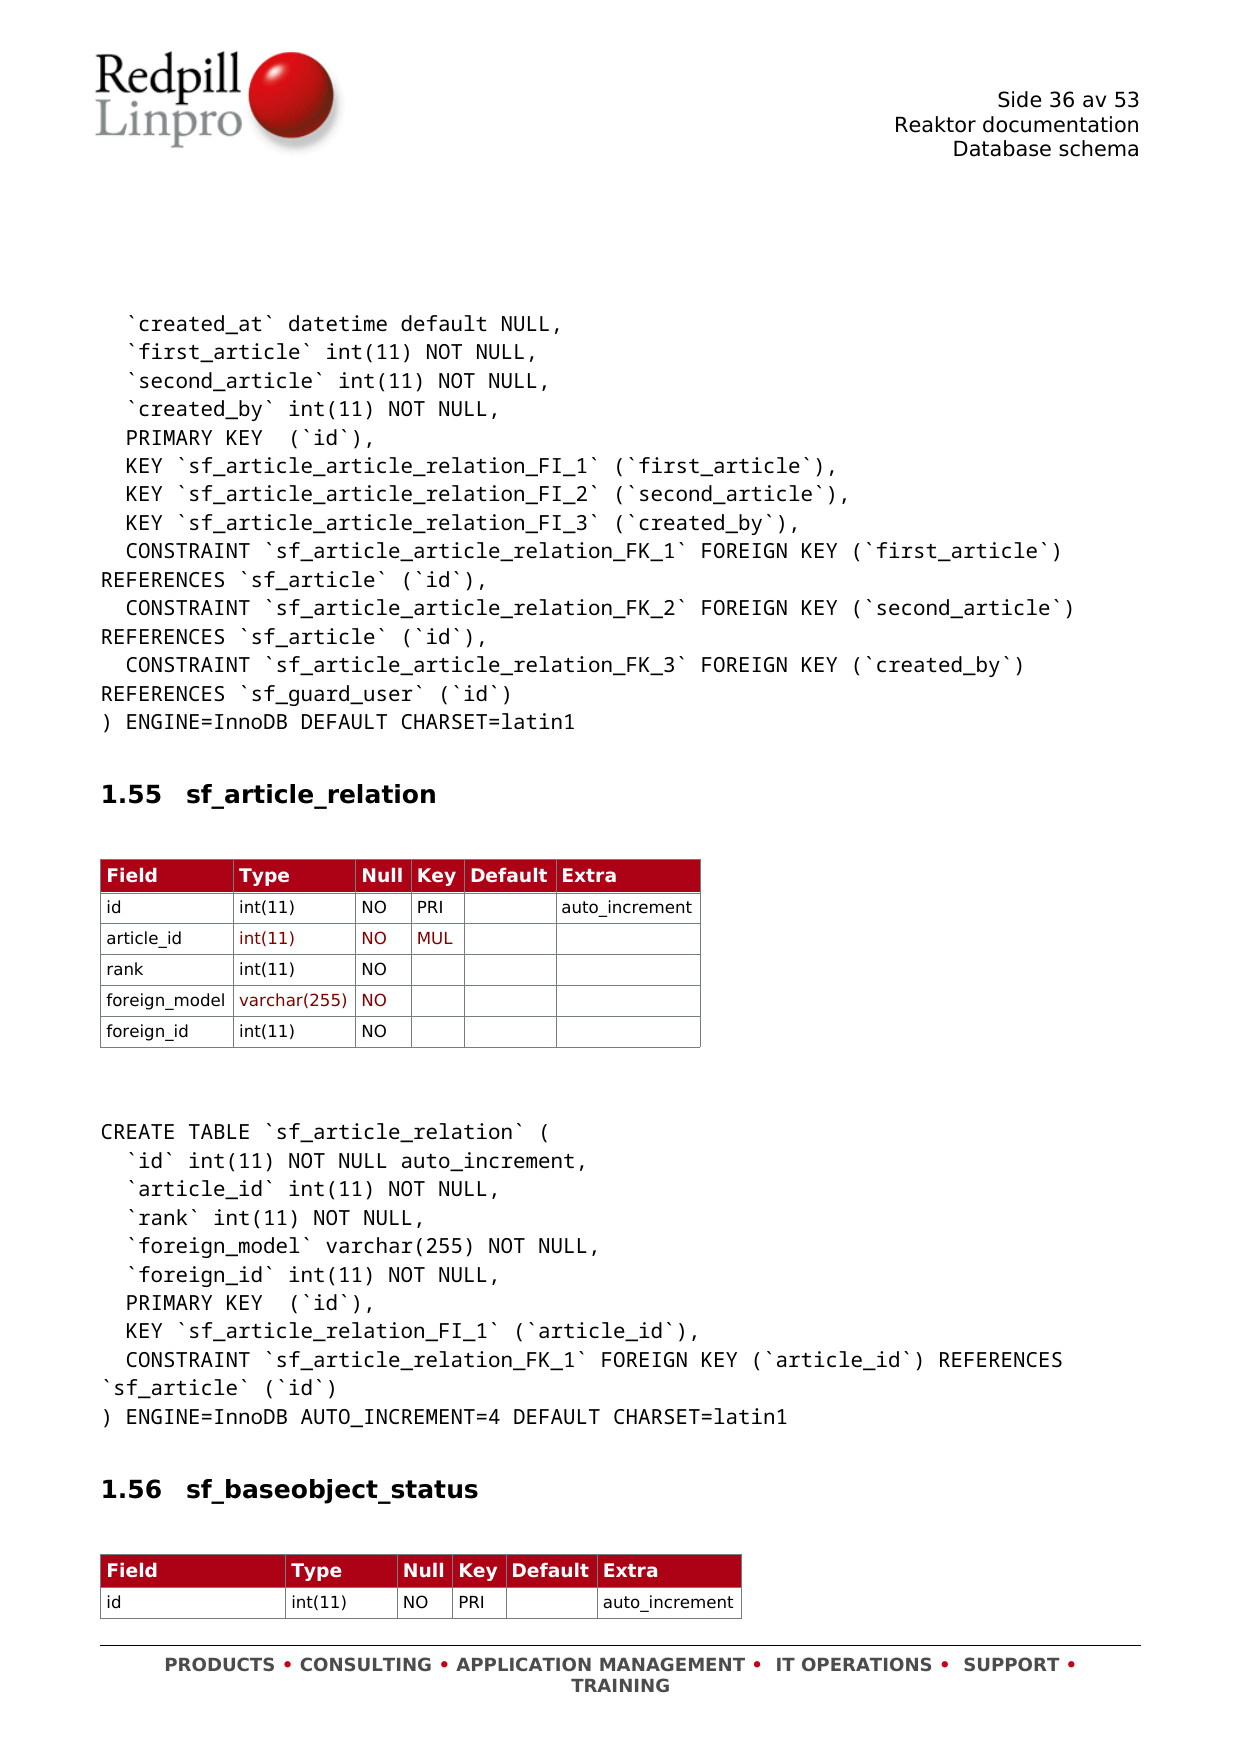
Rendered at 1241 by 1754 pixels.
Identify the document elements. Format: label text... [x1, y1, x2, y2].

table_cell [412, 955, 464, 985]
table_header Default [465, 860, 556, 892]
subtitle sf_baseobject_status [100, 1475, 1140, 1504]
text PRIMARY KEY (`id`), [100, 1288, 1140, 1317]
table_cell NO [356, 924, 411, 954]
table_cell NO [398, 1588, 452, 1618]
text `article_id` int(11) NOT NULL, [100, 1174, 1140, 1203]
text KEY `sf_article_article_relation_FI_1` (`first_article`), [100, 451, 1140, 479]
table_header Default [507, 1555, 597, 1587]
table_cell [557, 955, 700, 985]
table_cell [465, 1017, 556, 1047]
table_cell auto_increment [598, 1588, 741, 1618]
table_cell id [101, 894, 233, 923]
text ) ENGINE=InnoDB DEFAULT CHARSET=latin1 [100, 707, 1140, 736]
table_cell PRI [412, 894, 464, 923]
table_cell [465, 955, 556, 985]
subtitle sf_article_relation [100, 781, 1140, 810]
picture [84, 38, 346, 160]
text KEY `sf_article_article_relation_FI_3` (`created_by`), [100, 508, 1140, 536]
text CREATE TABLE `sf_article_relation` ( [100, 1117, 1140, 1146]
text PRIMARY KEY (`id`), [100, 423, 1140, 451]
table_cell NO [356, 1017, 411, 1047]
table_header Type [286, 1555, 397, 1587]
table_cell [557, 1017, 700, 1047]
table_cell NO [356, 986, 411, 1016]
table_cell NO [356, 894, 411, 923]
table_cell [412, 986, 464, 1016]
text `first_article` int(11) NOT NULL, [100, 337, 1140, 366]
text CONSTRAINT `sf_article_article_relation_FK_3` FOREIGN KEY (`created_by`) REFERENCES `sf_guard_user` (`id`) [100, 650, 1140, 707]
table_cell varchar(255) [234, 986, 355, 1016]
table_cell [557, 924, 700, 954]
table_header Field [101, 860, 233, 892]
table_header Key [453, 1555, 506, 1587]
table_cell id [101, 1588, 285, 1618]
text CONSTRAINT `sf_article_relation_FK_1` FOREIGN KEY (`article_id`) REFERENCES `sf_article` (`id`) [100, 1345, 1140, 1402]
table_cell int(11) [234, 924, 355, 954]
table_header Field [101, 1555, 285, 1587]
text KEY `sf_article_relation_FI_1` (`article_id`), [100, 1317, 1140, 1345]
table_header Null [398, 1555, 452, 1587]
table_cell MUL [412, 924, 464, 954]
table_cell NO [356, 955, 411, 985]
table_cell int(11) [234, 1017, 355, 1047]
table_cell int(11) [234, 894, 355, 923]
table_header Null [356, 860, 411, 892]
table_header Extra [598, 1555, 741, 1587]
table_cell int(11) [234, 955, 355, 985]
table_cell [507, 1588, 597, 1618]
text `rank` int(11) NOT NULL, [100, 1203, 1140, 1231]
table_header Type [234, 860, 355, 892]
text CONSTRAINT `sf_article_article_relation_FK_1` FOREIGN KEY (`first_article`) REFERENCES `sf_article` (`id`), [100, 536, 1140, 593]
table_cell rank [101, 955, 233, 985]
table_cell [557, 986, 700, 1016]
text CONSTRAINT `sf_article_article_relation_FK_2` FOREIGN KEY (`second_article`) REFERENCES `sf_article` (`id`), [100, 593, 1140, 650]
text KEY `sf_article_article_relation_FI_2` (`second_article`), [100, 479, 1140, 508]
text `foreign_model` varchar(255) NOT NULL, [100, 1231, 1140, 1260]
table_cell foreign_model [101, 986, 233, 1016]
text `foreign_id` int(11) NOT NULL, [100, 1260, 1140, 1288]
table_header Key [412, 860, 464, 892]
text `id` int(11) NOT NULL auto_increment, [100, 1146, 1140, 1174]
table_cell [465, 894, 556, 923]
text `created_at` datetime default NULL, [100, 309, 1140, 337]
text `second_article` int(11) NOT NULL, [100, 366, 1140, 394]
table_cell auto_increment [557, 894, 700, 923]
table_cell foreign_id [101, 1017, 233, 1047]
table_cell [465, 986, 556, 1016]
text `created_by` int(11) NOT NULL, [100, 394, 1140, 423]
table_cell int(11) [286, 1588, 397, 1618]
table_cell [412, 1017, 464, 1047]
table_cell PRI [453, 1588, 506, 1618]
table_cell article_id [101, 924, 233, 954]
text ) ENGINE=InnoDB AUTO_INCREMENT=4 DEFAULT CHARSET=latin1 [100, 1402, 1140, 1430]
table_header Extra [557, 860, 700, 892]
table_cell [465, 924, 556, 954]
